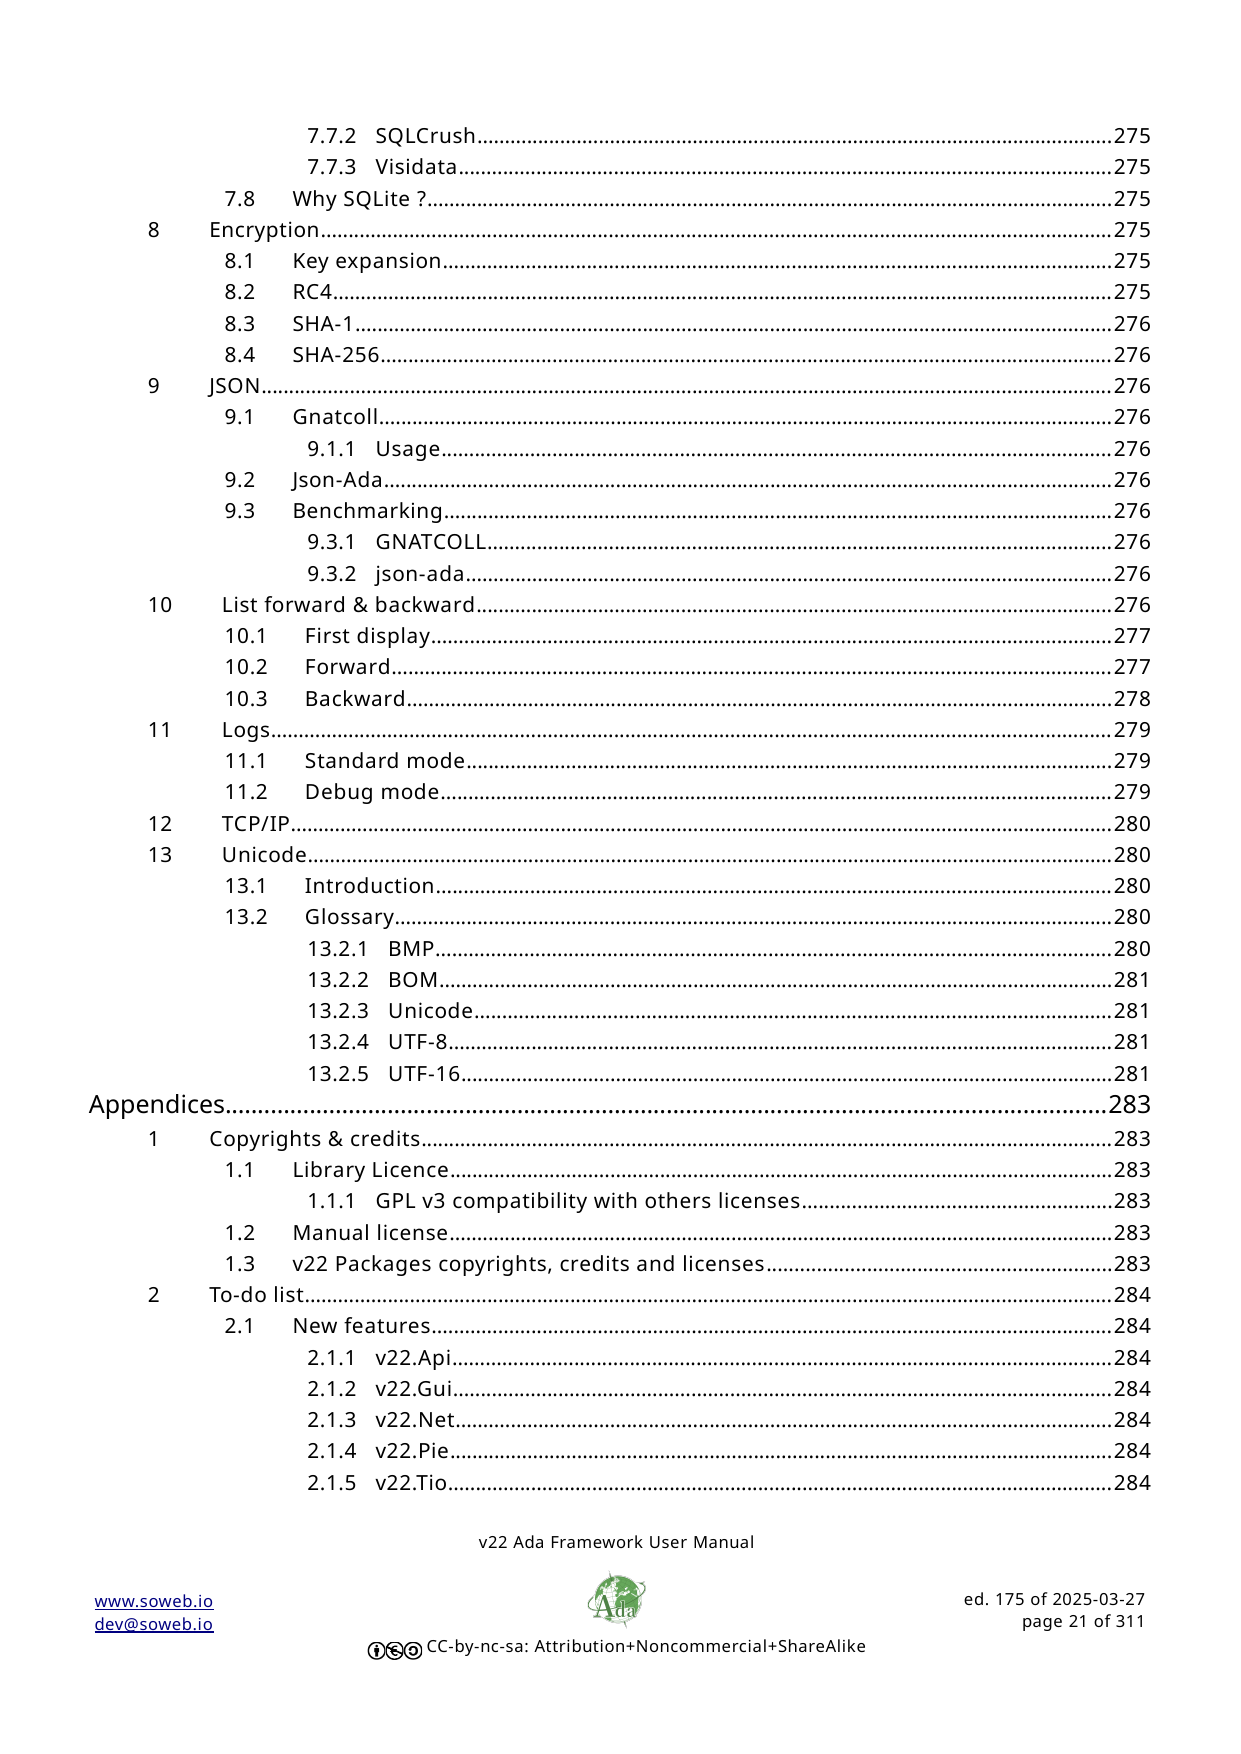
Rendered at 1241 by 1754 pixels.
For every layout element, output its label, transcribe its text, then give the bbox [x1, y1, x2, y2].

text 7.8 Why SQLite ? 275 [224, 181, 1152, 212]
text 9 JSON 276 [148, 368, 1152, 400]
text 9.1 Gnatcoll 276 [224, 400, 1152, 431]
picture [587, 1570, 646, 1629]
text 13.2.4 UTF-8 281 [307, 1025, 1152, 1056]
text 9.3.1 GNATCOLL 276 [307, 525, 1152, 556]
text 8.2 RC4 275 [224, 275, 1152, 306]
text 2.1.2 v22.Gui 284 [307, 1371, 1152, 1402]
text 11 Logs 279 [148, 712, 1152, 743]
text 8.4 SHA-256 276 [224, 337, 1152, 368]
text 7.7.2 SQLCrush 275 [307, 118, 1152, 150]
text 8.3 SHA-1 276 [224, 306, 1152, 337]
text 2.1.3 v22.Net 284 [307, 1402, 1152, 1434]
text 2.1.5 v22.Tio 284 [307, 1465, 1152, 1496]
text 9.3 Benchmarking 276 [224, 493, 1152, 525]
text 12 TCP/IP 280 [148, 806, 1152, 837]
text 13 Unicode 280 [148, 837, 1152, 868]
text 1.2 Manual license 283 [224, 1215, 1152, 1246]
text 10.2 Forward 277 [224, 650, 1152, 681]
text 1.1 Library Licence 283 [224, 1152, 1152, 1184]
picture [367, 1642, 423, 1660]
text 13.2.2 BOM 281 [307, 962, 1152, 993]
text 8 Encryption 275 [148, 212, 1152, 243]
text 1.1.1 GPL v3 compatibility with others licenses 283 [307, 1184, 1152, 1215]
text 7.7.3 Visidata 275 [307, 150, 1152, 181]
text 2.1 New features 284 [224, 1309, 1152, 1340]
text 1 Copyrights & credits 283 [148, 1121, 1152, 1152]
text 2 To-do list 284 [148, 1277, 1152, 1309]
text 13.1 Introduction 280 [224, 868, 1152, 900]
text 1.3 v22 Packages copyrights, credits and licenses 283 [224, 1246, 1152, 1277]
text 2.1.1 v22.Api 284 [307, 1340, 1152, 1371]
text 11.2 Debug mode 279 [224, 775, 1152, 806]
text 10.1 First display 277 [224, 618, 1152, 650]
text 13.2.5 UTF-16 281 [307, 1056, 1152, 1087]
text 9.2 Json-Ada 276 [224, 462, 1152, 493]
text 2.1.4 v22.Pie 284 [307, 1434, 1152, 1465]
text Appendices 283 [88, 1087, 1152, 1121]
text 13.2.3 Unicode 281 [307, 993, 1152, 1025]
text 10 List forward & backward 276 [148, 587, 1152, 618]
text 13.2 Glossary 280 [224, 900, 1152, 931]
text 13.2.1 BMP 280 [307, 931, 1152, 962]
text 10.3 Backward 278 [224, 681, 1152, 712]
text 9.3.2 json-ada 276 [307, 556, 1152, 587]
text 9.1.1 Usage 276 [307, 431, 1152, 462]
text 11.1 Standard mode 279 [224, 743, 1152, 775]
text 8.1 Key expansion 275 [224, 243, 1152, 275]
